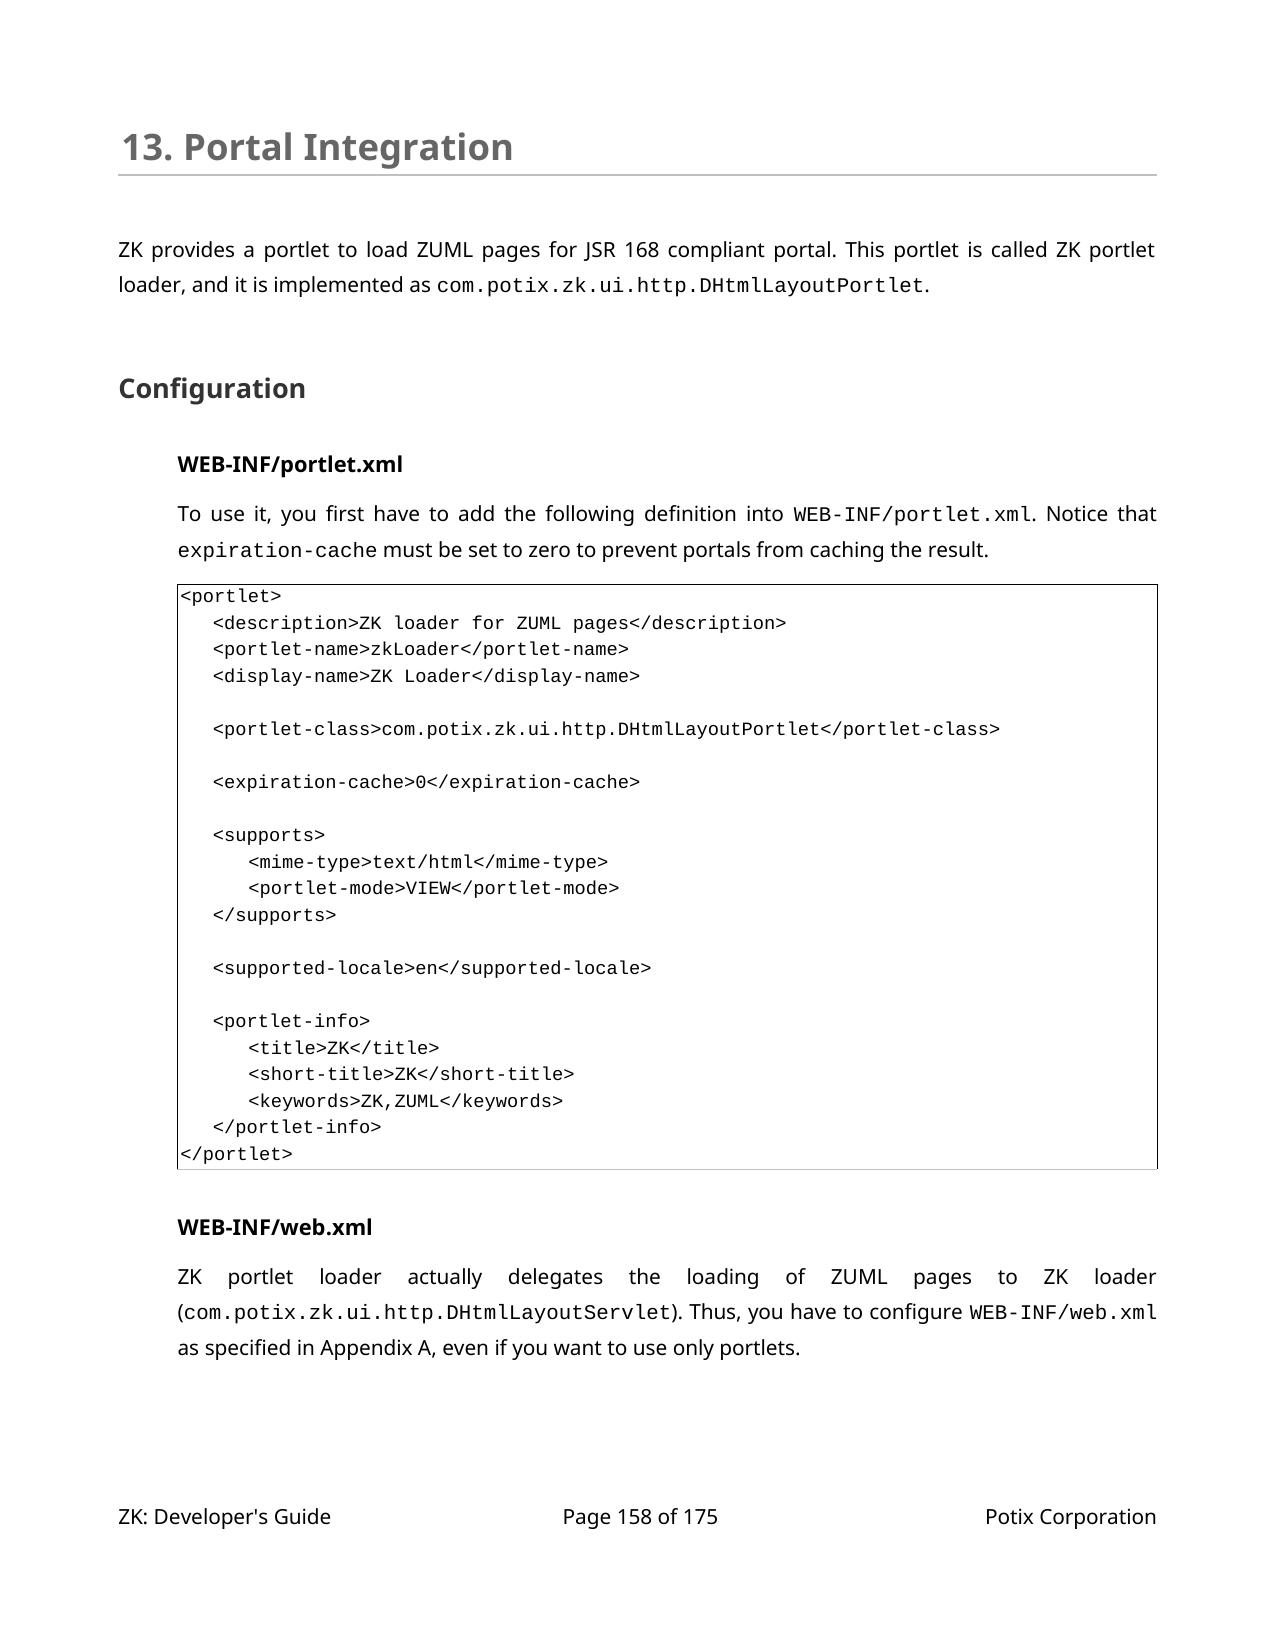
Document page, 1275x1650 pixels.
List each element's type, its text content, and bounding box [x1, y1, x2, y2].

text ZK portlet loader actually delegates the loading of ZUML pages to ZK loader (com.potix.zk.ui.http.DHtmlLayoutServlet). Thus, you have to configure WEB-INF/web.xml as specified in Appendix A, even if you want to use only portlets. [177, 1262, 1157, 1361]
subtitle WEB-INF/portlet.xml [177, 449, 1157, 479]
subtitle Configuration [118, 369, 1157, 406]
text ZK provides a portlet to load ZUML pages for JSR 168 compliant portal. This portlet is called ZK portlet loader, and it is implemented as com.potix.zk.ui.http.DHtmlLayoutPortlet. [118, 235, 1157, 299]
subtitle WEB-INF/web.xml [177, 1212, 1157, 1242]
text <portlet> <description>ZK loader for ZUML pages</description> <portlet-name>zkLoader</portlet-name> <display-name>ZK Loader</display-name> <portlet-class>com.potix.zk.ui.http.DHtmlLayoutPortlet</portlet-class> <expiration-cache>0</expiration-cache> <supports> <mime-type>text/html</mime-type> <portlet-mode>VIEW</portlet-mode> </supports> <supported-locale>en</supported-locale> <portlet-info> <title>ZK</title> <short-title>ZK</short-title> <keywords>ZK,ZUML</keywords> </portlet-info> </portlet> [178, 585, 1157, 1169]
subtitle 13. Portal Integration [118, 118, 1157, 174]
text To use it, you first have to add the following definition into WEB-INF/portlet.xml. Notice that expiration-cache must be set to zero to prevent portals from caching the result. [177, 499, 1157, 563]
